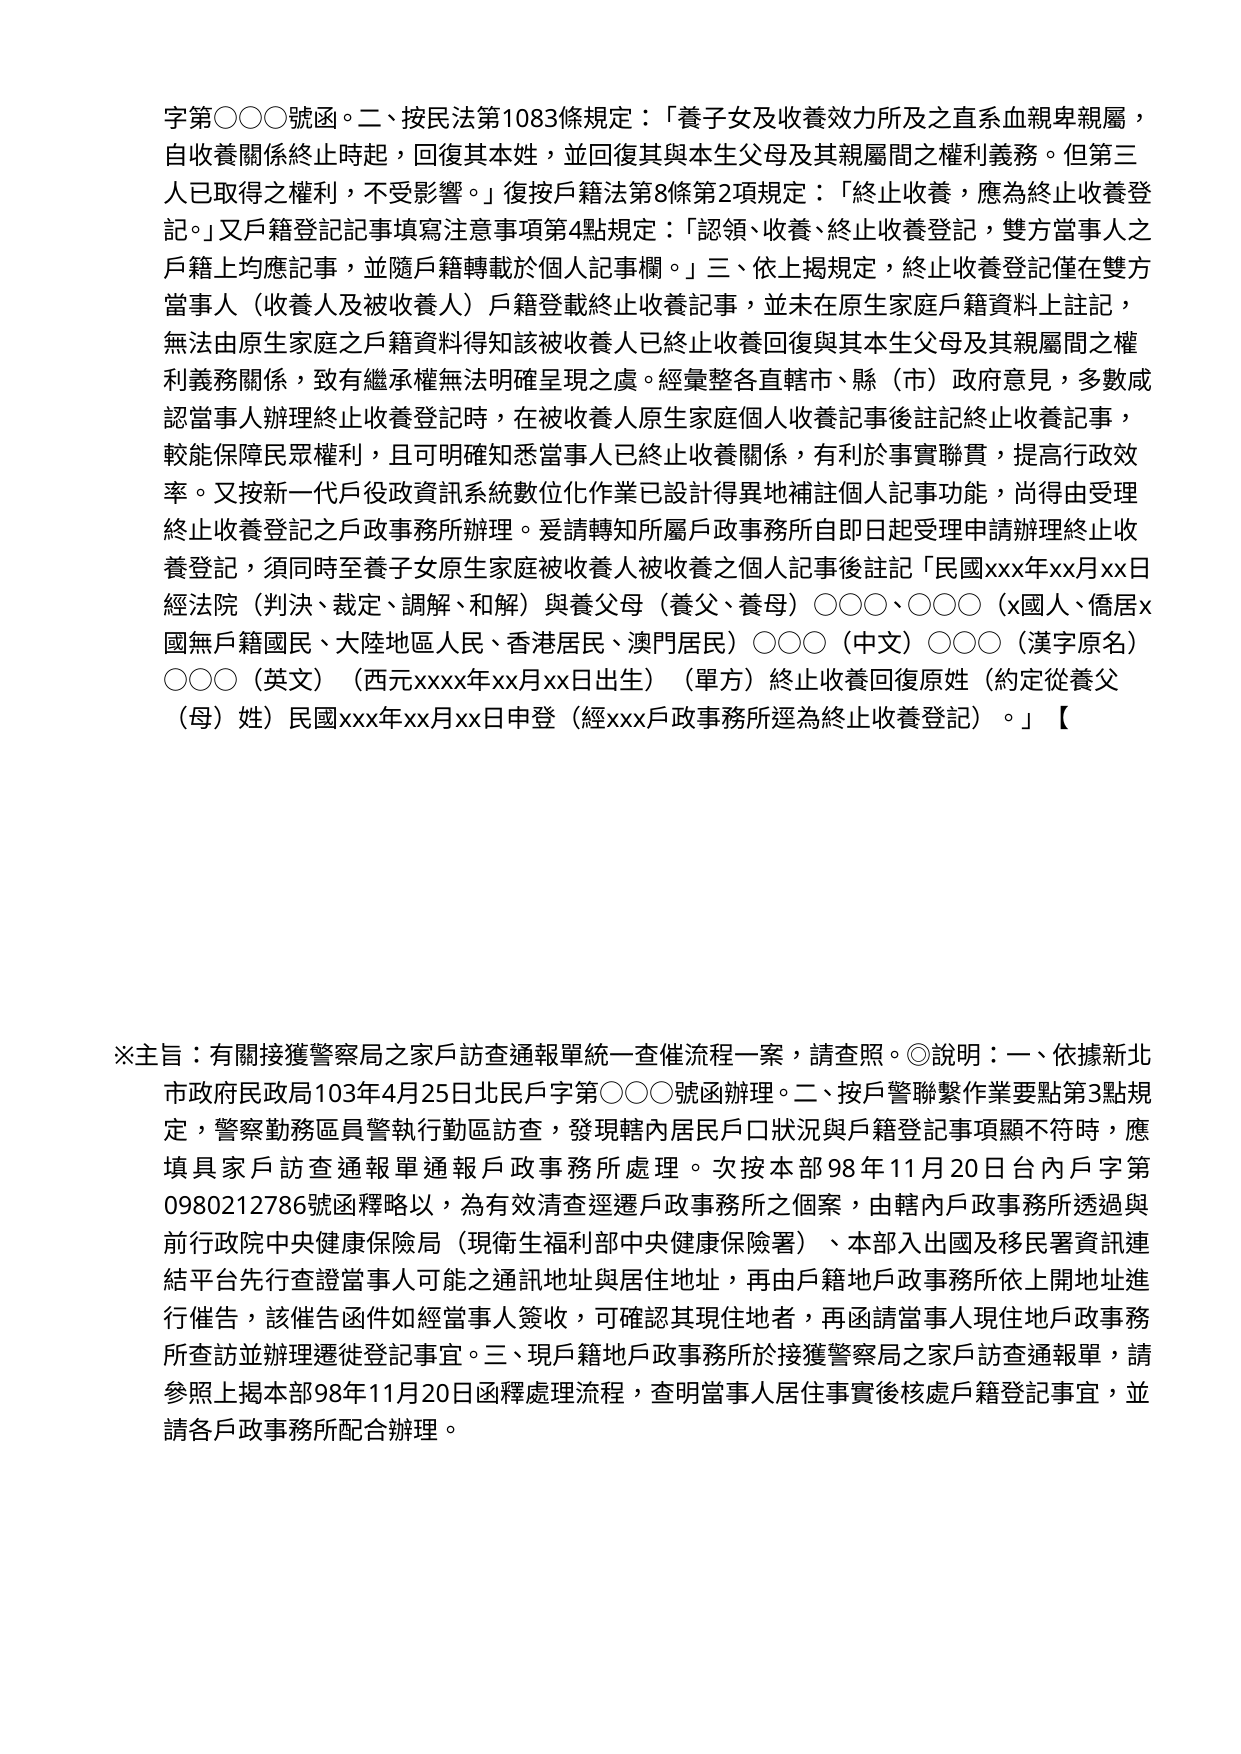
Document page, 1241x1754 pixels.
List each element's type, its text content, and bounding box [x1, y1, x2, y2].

text 字第○○○號函。二、按民法第1083條規定：「養子女及收養效力所及之直系血親卑親屬，自收養關係終止時起，回復其本姓，並回復其與本生父母及其親屬間之權利義務。但第三人已取得之權利，不受影響。」復按戶籍法第8條第2項規定：「終止收養，應為終止收養登記。」又戶籍登記記事填寫注意事項第4點規定：「認領、收養、終止收養登記，雙方當事人之戶籍上均應記事，並隨戶籍轉載於個人記事欄。」三、依上揭規定，終止收養登記僅在雙方當事人（收養人及被收養人）戶籍登載終止收養記事，並未在原生家庭戶籍資料上註記，無法由原生家庭之戶籍資料得知該被收養人已終止收養回復與其本生父母及其親屬間之權利義務關係，致有繼承權無法明確呈現之虞。經彙整各直轄市、縣（市）政府意見，多數咸認當事人辦理終止收養登記時，在被收養人原生家庭個人收養記事後註記終止收養記事，較能保障民眾權利，且可明確知悉當事人已終止收養關係，有利於事實聯貫，提高行政效率。又按新一代戶役政資訊系統數位化作業已設計得異地補註個人記事功能，尚得由受理終止收養登記之戶政事務所辦理。爰請轉知所屬戶政事務所自即日起受理申請辦理終止收養登記，須同時至養子女原生家庭被收養人被收養之個人記事後註記「民國xxx年xx月xx日經法院（判決、裁定、調解、和解）與養父母（養父、養母）○○○、○○○（x國人、僑居x國無戶籍國民、大陸地區人民、香港居民、澳門居民）○○○（中文）○○○（漢字原名）○○○（英文）（西元xxxx年xx月xx日出生）（單方）終止收養回復原姓（約定從養父（母）姓）民國xxx年xx月xx日申登（經xxx戶政事務所逕為終止收養登記）。」【 [114, 97, 1152, 735]
text ※主旨：有關接獲警察局之家戶訪查通報單統一查催流程一案，請查照。◎說明：一、依據新北市政府民政局103年4月25日北民戶字第○○○號函辦理。二、按戶警聯繫作業要點第3點規定，警察勤務區員警執行勤區訪查，發現轄內居民戶口狀況與戶籍登記事項顯不符時，應填具家戶訪查通報單通報戶政事務所處理。次按本部98年11月20日台內戶字第0980212786號函釋略以，為有效清查逕遷戶政事務所之個案，由轄內戶政事務所透過與前行政院中央健康保險局（現衛生福利部中央健康保險署）、本部入出國及移民署資訊連結平台先行查證當事人可能之通訊地址與居住地址，再由戶籍地戶政事務所依上開地址進行催告，該催告函件如經當事人簽收，可確認其現住地者，再函請當事人現住地戶政事務所查訪並辦理遷徙登記事宜。三、現戶籍地戶政事務所於接獲警察局之家戶訪查通報單，請參照上揭本部98年11月20日函釋處理流程，查明當事人居住事實後核處戶籍登記事宜，並請各戶政事務所配合辦理。 [114, 1035, 1152, 1447]
